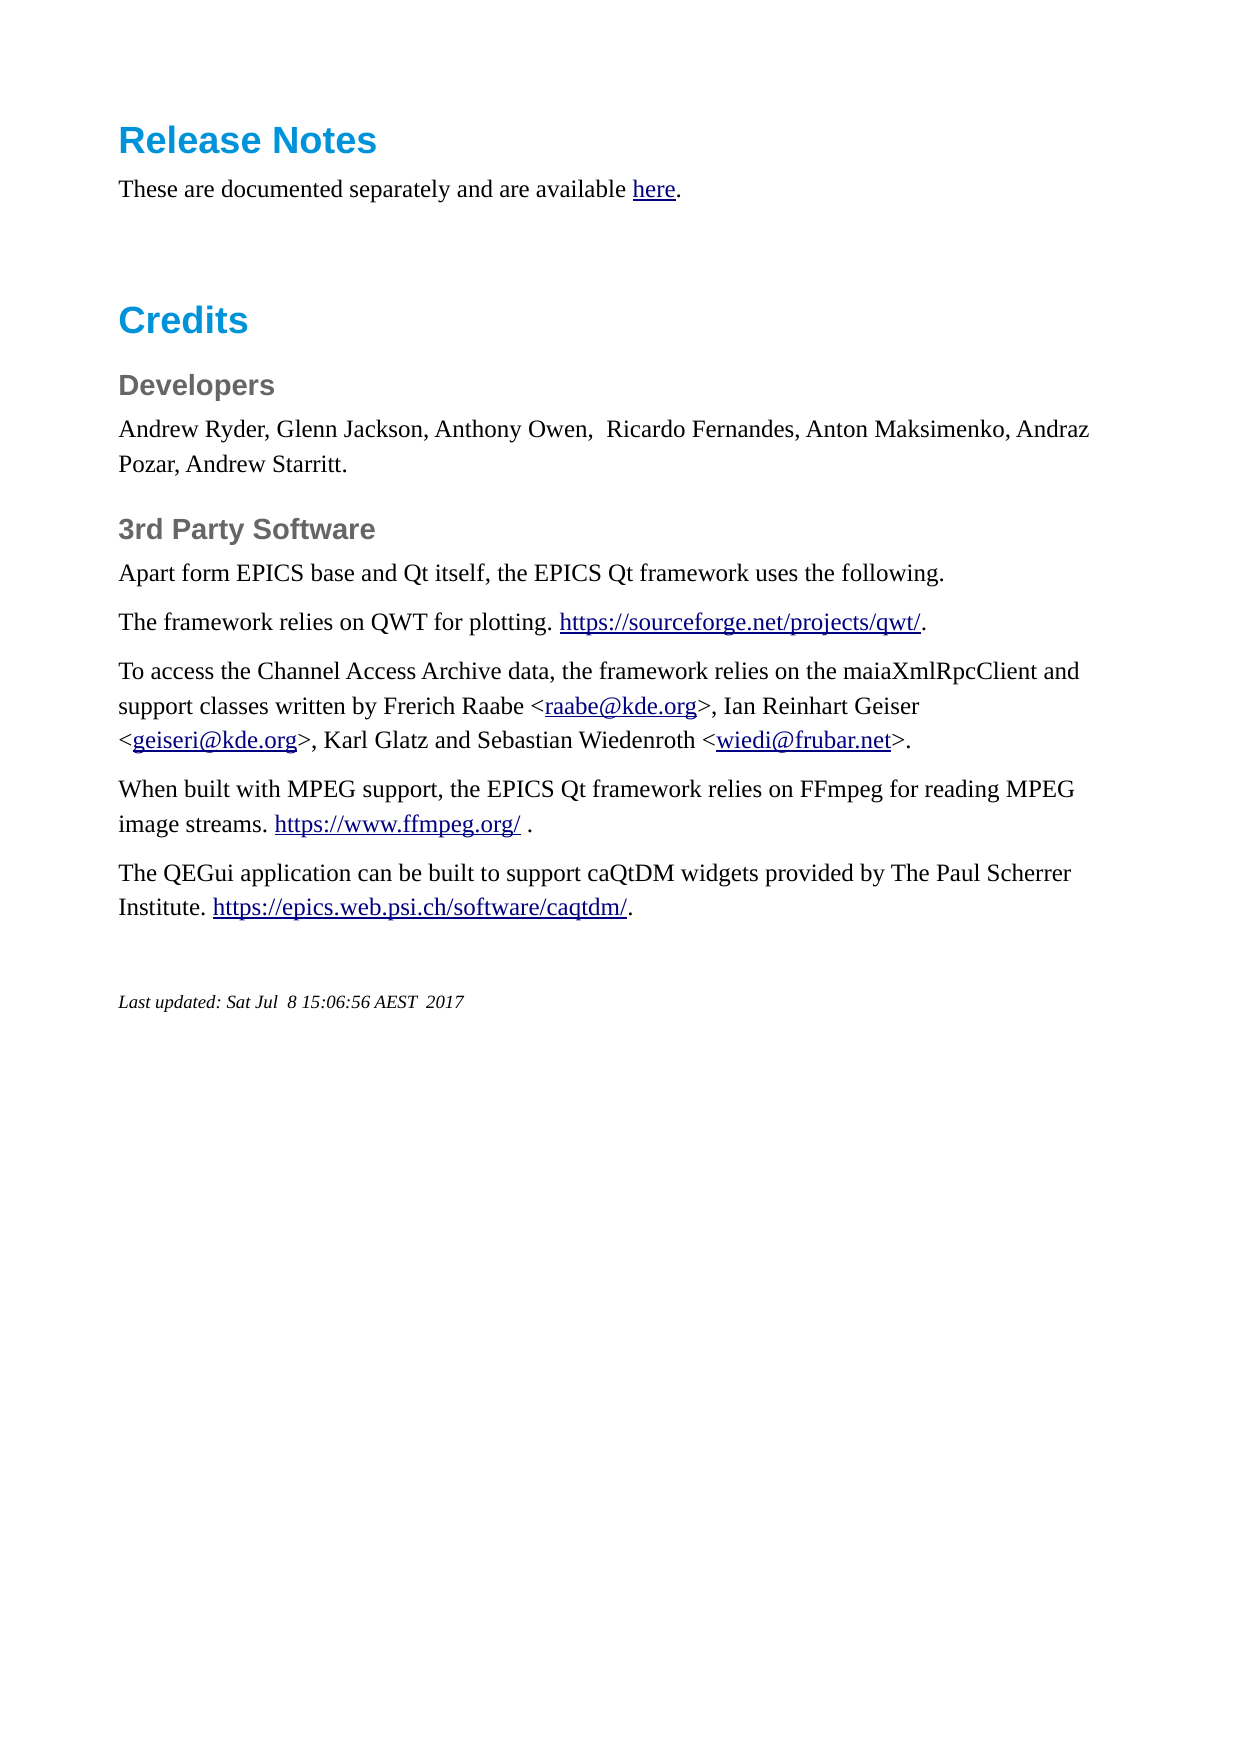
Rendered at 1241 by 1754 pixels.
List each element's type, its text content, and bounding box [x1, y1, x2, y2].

text These are documented separately and are available here. [118, 174, 1122, 203]
text Andrew Ryder, Glenn Jackson, Anthony Owen, Ricardo Fernandes, Anton Maksimenko, Andraz Pozar, Andrew Starritt. [118, 414, 1122, 477]
text The framework relies on QWT for plotting. https://sourceforge.net/projects/qwt/. [118, 607, 1122, 636]
text Last updated: Sat Jul 8 15:06:56 AEST 2017 [118, 991, 1122, 1012]
subtitle Release Notes [118, 118, 1122, 162]
text To access the Channel Access Archive data, the framework relies on the maiaXmlRpcClient and support classes written by Frerich Raabe <raabe@kde.org>, Ian Reinhart Geiser <geiseri@kde.org>, Karl Glatz and Sebastian Wiedenroth <wiedi@frubar.net>. [118, 656, 1122, 754]
text The QEGui application can be built to support caQtDM widgets provided by The Paul Scherrer Institute. https://epics.web.psi.ch/software/caqtdm/. [118, 858, 1122, 921]
subtitle 3rd Party Software [118, 512, 1122, 546]
subtitle Credits [118, 297, 1122, 341]
text Apart form EPICS base and Qt itself, the EPICS Qt framework uses the following. [118, 558, 1122, 587]
text When built with MPEG support, the EPICS Qt framework relies on FFmpeg for reading MPEG image streams. https://www.ffmpeg.org/ . [118, 774, 1122, 838]
subtitle Developers [118, 368, 1122, 402]
